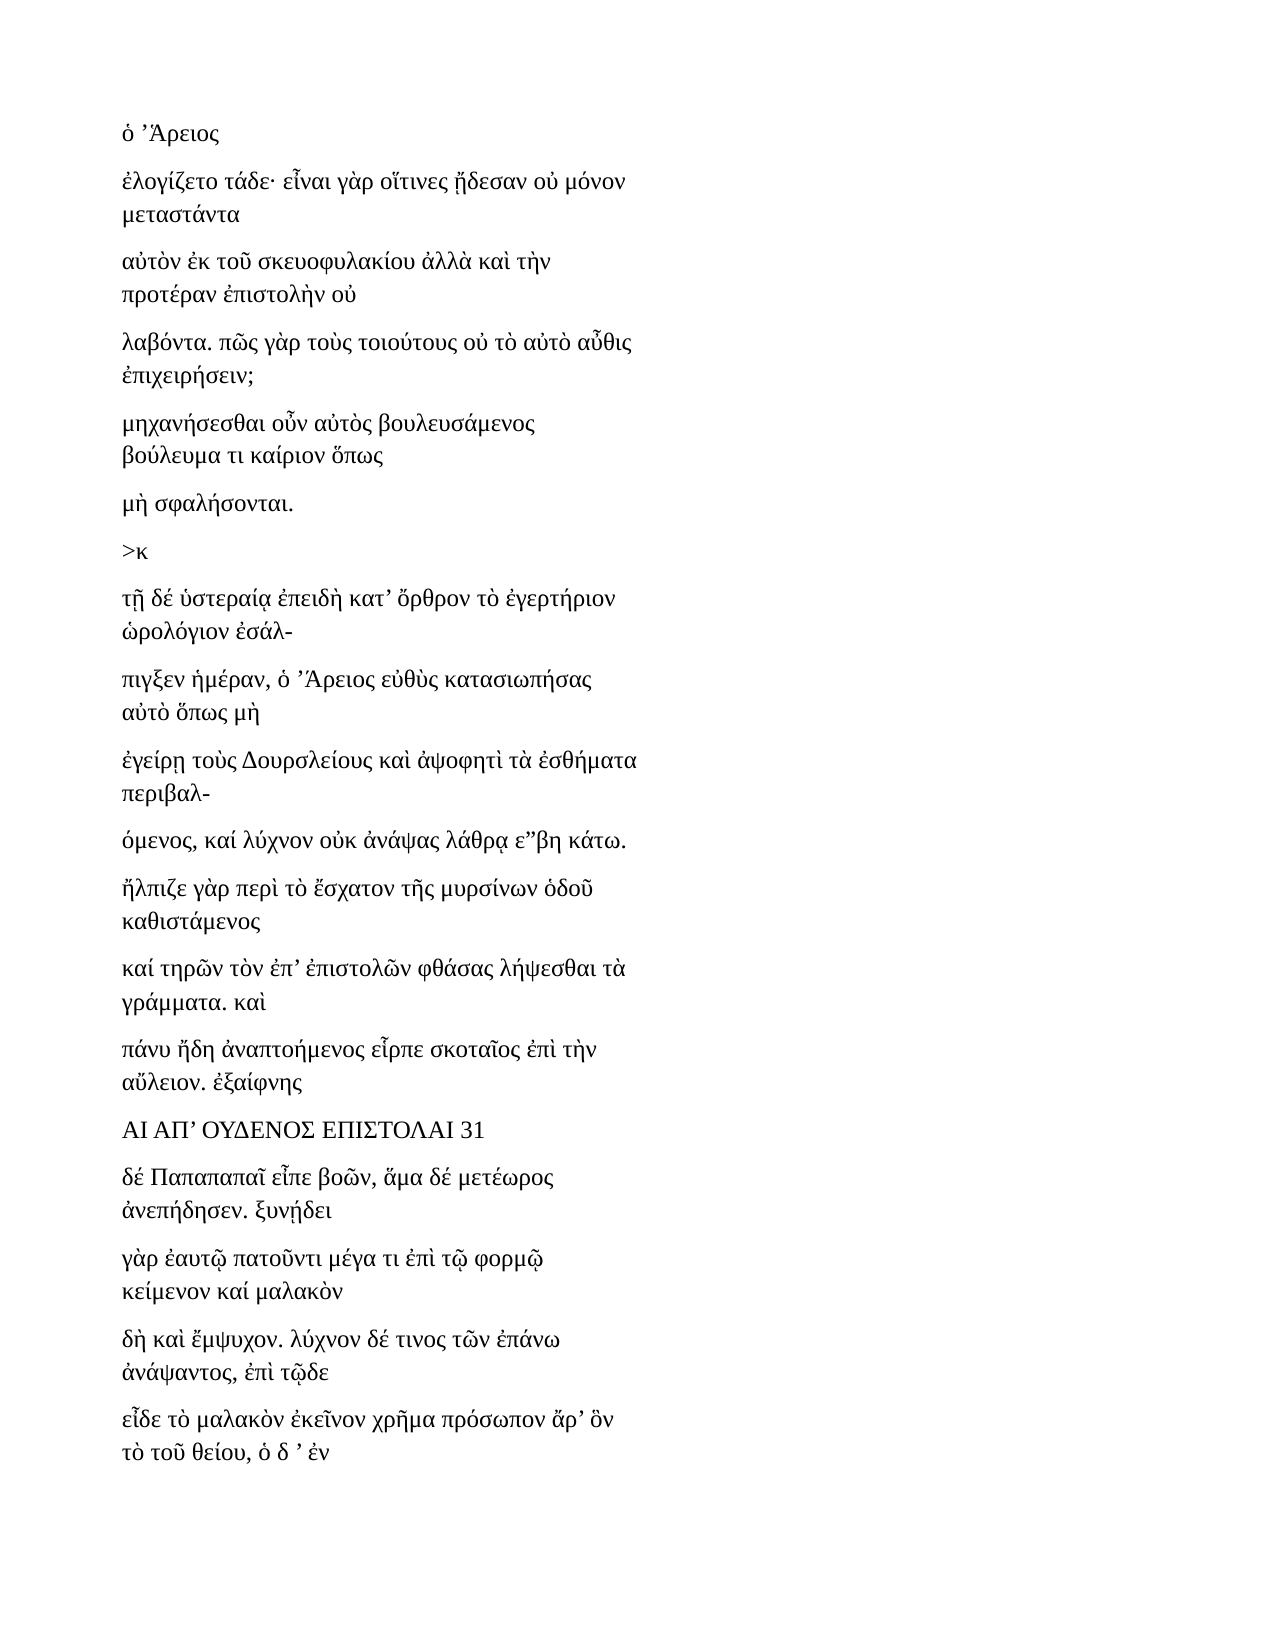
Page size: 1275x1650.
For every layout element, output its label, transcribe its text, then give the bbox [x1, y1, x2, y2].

table_cell δὴ καὶ ἔμψυχον. λύχνον δέ τινος τῶν ἐπάνω ἀνάψαντος, ἐπὶ τῷδε [122, 1324, 637, 1404]
table_cell καί τηρῶν τὸν ἐπ’ ἐπιστολῶν φθάσας λήψεσθαι τὰ γράμματα. καὶ [122, 954, 637, 1034]
table_cell [638, 584, 1157, 664]
table_cell [638, 825, 1157, 873]
table_cell [638, 166, 1157, 246]
table_cell εἶδε τὸ μαλακὸν ἐκεῖνον χρῆμα πρόσωπον ἄρ’ ὃν τὸ τοῦ θείου, ὁ δ ’ ἐν [122, 1404, 637, 1485]
table_cell [638, 1243, 1157, 1324]
table_cell [638, 246, 1157, 327]
table_cell γὰρ ἐαυτῷ πατοῦντι μέγα τι ἐπὶ τῷ φορμῷ κείμενον καί μαλακὸν [122, 1243, 637, 1324]
table_cell [638, 1034, 1157, 1115]
table_cell ἐγείρῃ τοὺς Δουρσλείους καὶ ἀψοφητὶ τὰ ἐσθήματα περιβαλ- [122, 745, 637, 825]
table_cell [638, 536, 1157, 583]
table_cell [638, 118, 1157, 166]
table_cell αὐτὸν ἐκ τοῦ σκευοφυλακίου ἀλλὰ καὶ τὴν προτέραν ἐπιστολὴν οὐ [122, 246, 637, 327]
table_cell λαβόντα. πῶς γὰρ τοὺς τοιούτους οὐ τὸ αὐτὸ αὖθις ἐπιχειρήσειν; [122, 327, 637, 408]
table_cell [638, 1404, 1157, 1485]
table_cell πάνυ ἤδη ἀναπτοήμενος εἷρπε σκοταῖος ἐπὶ τὴν αὔλειον. ἐξαίφνης [122, 1034, 637, 1115]
table_cell [638, 488, 1157, 536]
table_cell [638, 1324, 1157, 1404]
table_cell [638, 873, 1157, 953]
table_cell ὁ ’Ἁρειος [122, 118, 637, 166]
table_cell μηχανήσεσθαι οὖν αὐτὸς βουλευσάμενος βούλευμα τι καίριον ὅπως [122, 408, 637, 488]
table_cell ἐλογίζετο τάδε· εἶναι γὰρ οἵτινες ᾔδεσαν οὐ μόνον μεταστάντα [122, 166, 637, 246]
table_cell [638, 1163, 1157, 1243]
table_cell [638, 408, 1157, 488]
table_cell [638, 954, 1157, 1034]
table_cell [638, 745, 1157, 825]
table_cell μὴ σφαλήσονται. [122, 488, 637, 536]
table_cell δέ Παπαπαπαῖ εἶπε βοῶν, ἅμα δέ μετέωρος ἀνεπήδησεν. ξυνῄδει [122, 1163, 637, 1243]
table_cell [638, 327, 1157, 408]
table_cell τῇ δέ ὑστεραίᾳ ἐπειδὴ κατ’ ὄρθρον τὸ ἐγερτήριον ὡρολόγιον ἐσάλ- [122, 584, 637, 664]
table_cell [638, 1115, 1157, 1162]
table_cell ἤλπιζε γὰρ περὶ τὸ ἔσχατον τῆς μυρσίνων ὁδοῦ καθιστάμενος [122, 873, 637, 953]
table_cell [638, 664, 1157, 745]
table_cell πιγξεν ἡμέραν, ὁ ’Άρειος εὐθὺς κατασιωπήσας αὐτὸ ὅπως μὴ [122, 664, 637, 745]
table_cell ΑΙ ΑΠ’ ΟΥΔΕΝΟΣ ΕΠΙΣΤΟΛΑΙ 31 [122, 1115, 637, 1162]
table_cell >κ [122, 536, 637, 583]
table_cell όμενος, καί λύχνον οὐκ ἀνάψας λάθρᾳ ε”βη κάτω. [122, 825, 637, 873]
